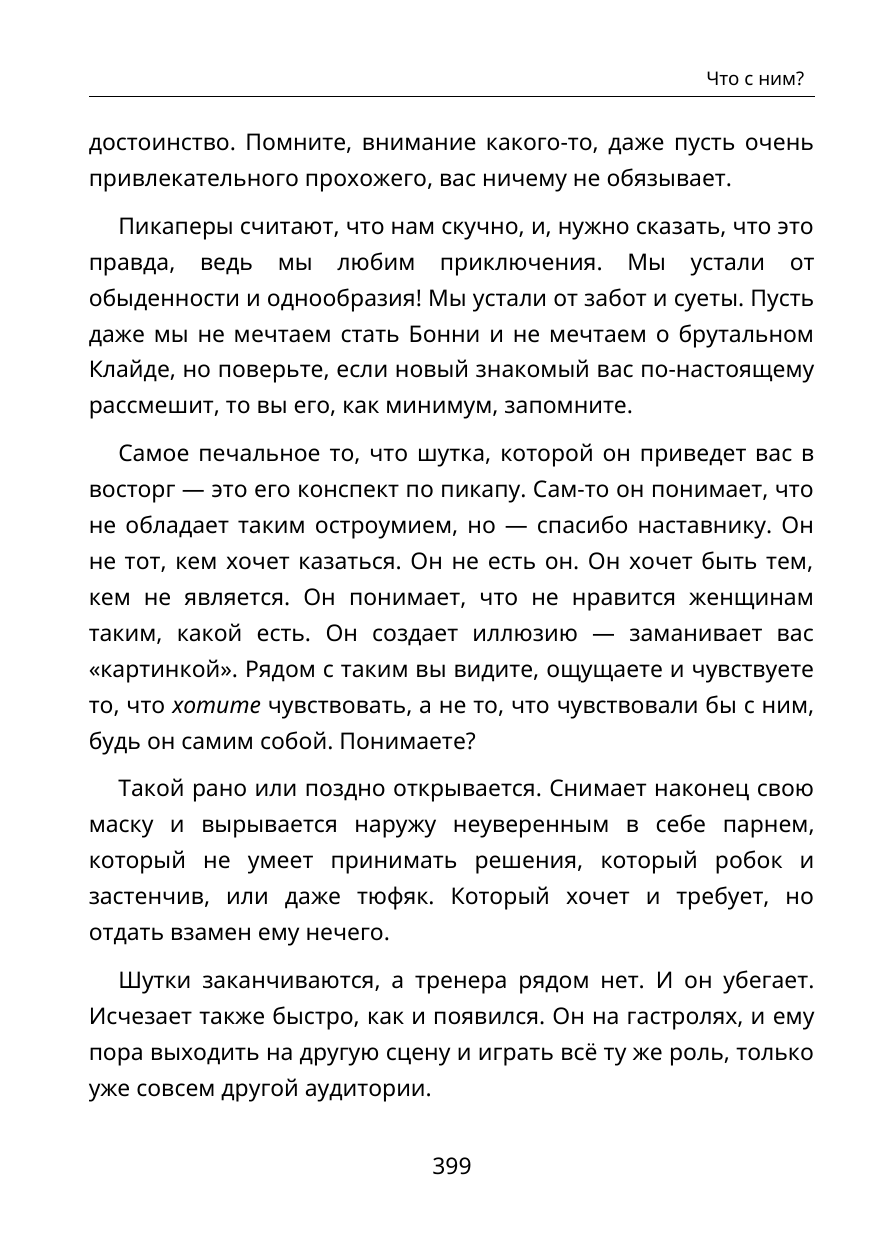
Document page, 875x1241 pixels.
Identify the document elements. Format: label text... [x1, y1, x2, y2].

text Шутки заканчиваются, а тренера рядом нет. И он убегает. Исчезает также быстро, как и появился. Он на гастролях, и ему пора выходить на другую сцену и играть всё ту же роль, только уже совсем другой аудитории. [88, 964, 815, 1103]
text Пикаперы считают, что нам скучно, и, нужно сказать, что это правда, ведь мы любим приключения. Мы устали от обыденности и однообразия! Мы устали от забот и суеты. Пусть даже мы не мечтаем стать Бонни и не мечтаем о брутальном Клайде, но поверьте, если новый знакомый вас по-настоящему рассмешит, то вы его, как минимум, запомните. [88, 210, 815, 421]
text Самое печальное то, что шутка, которой он приведет вас в восторг — это его конспект по пикапу. Сам-то он понимает, что не обладает таким остроумием, но — спасибо наставнику. Он не тот, кем хочет казаться. Он не есть он. Он хочет быть тем, кем не является. Он понимает, что не нравится женщинам таким, какой есть. Он создает иллюзию — заманивает вас «картинкой». Рядом с таким вы видите, ощущаете и чувствуете то, что хотите чувствовать, а не то, что чувствовали бы с ним, будь он самим собой. Понимаете? [88, 437, 815, 756]
text Такой рано или поздно открывается. Снимает наконец свою маску и вырывается наружу неуверенным в себе парнем, который не умеет принимать решения, который робок и застенчив, или даже тюфяк. Который хочет и требует, но отдать взамен ему нечего. [88, 772, 815, 947]
text достоинство. Помните, внимание какого-то, даже пусть очень привлекательного прохожего, вас ничему не обязывает. [88, 126, 815, 193]
